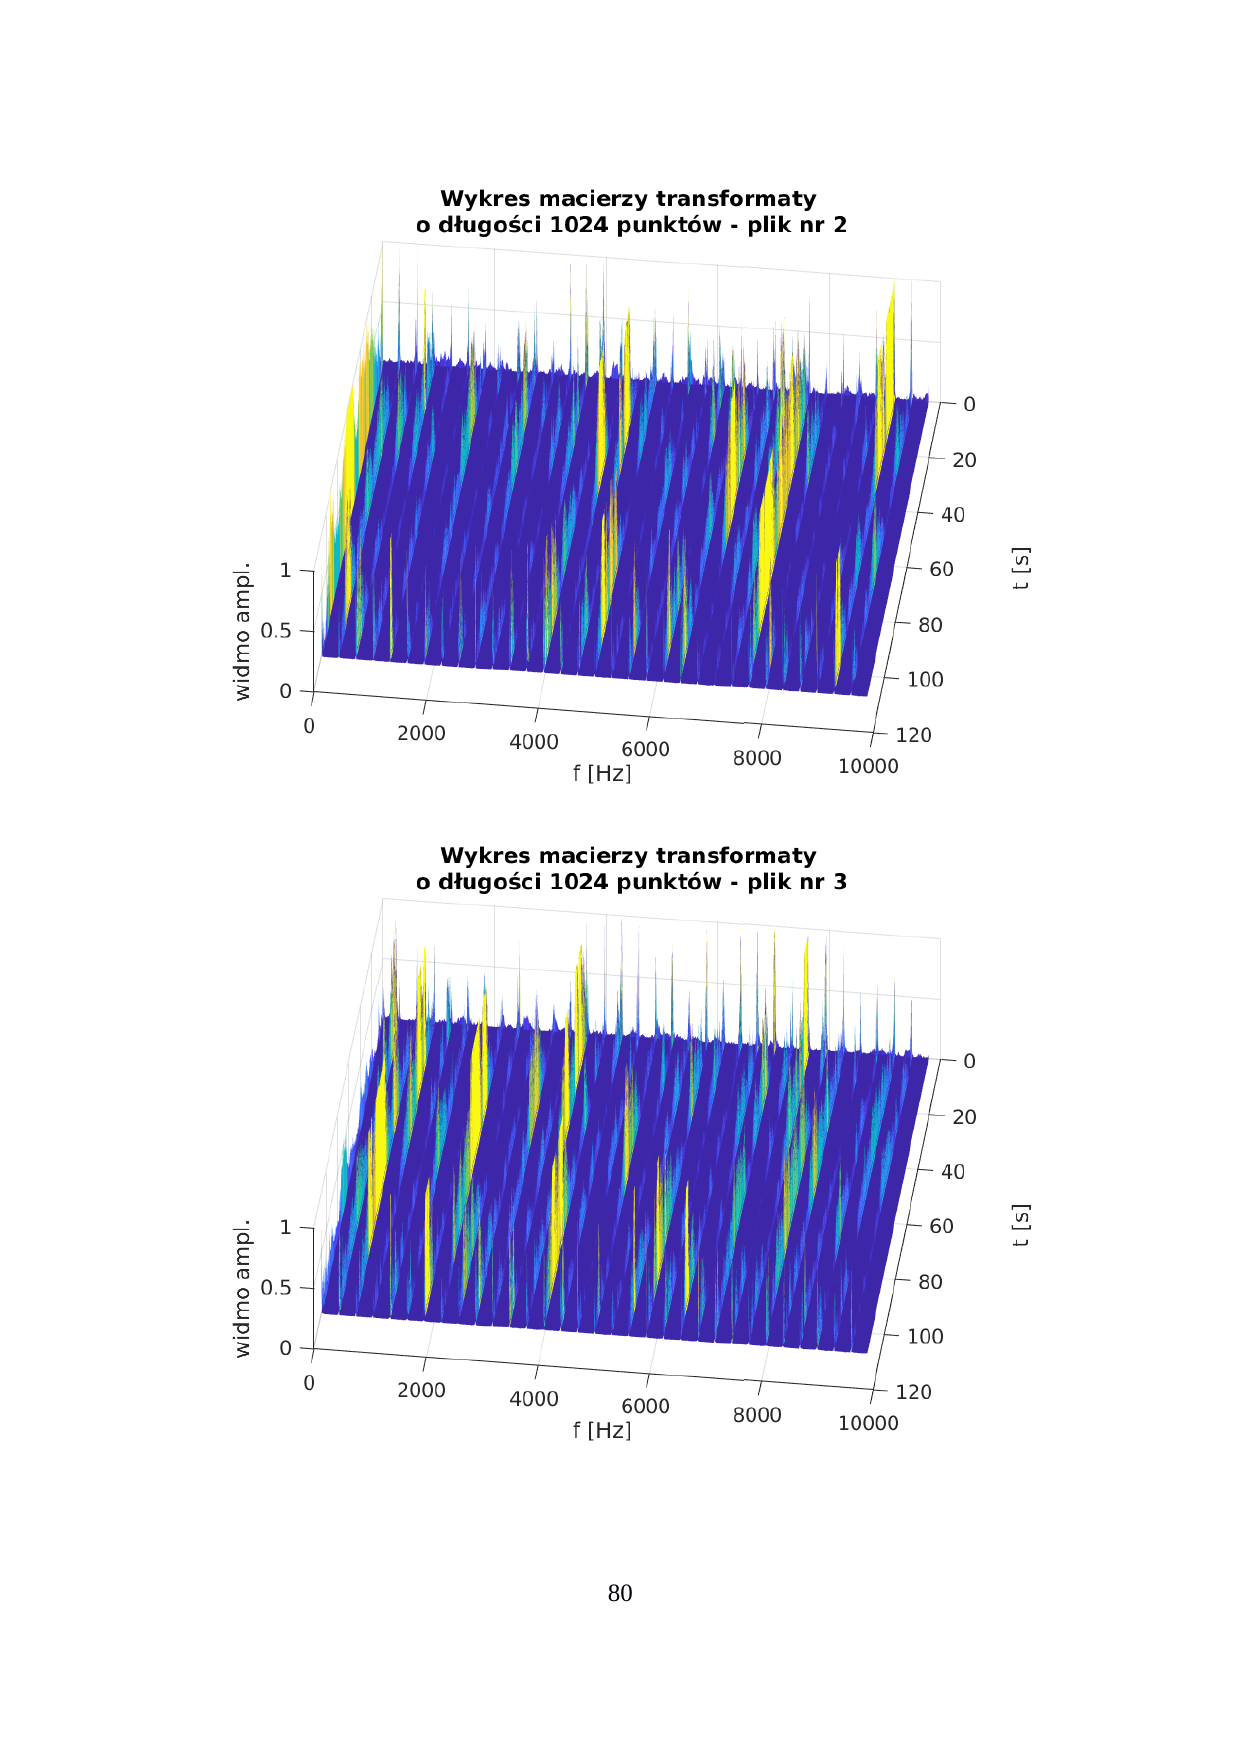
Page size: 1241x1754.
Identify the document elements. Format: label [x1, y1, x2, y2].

picture [206, 839, 1034, 1457]
table_cell [89, 835, 1152, 1491]
picture [206, 182, 1034, 800]
table_cell [89, 177, 1152, 834]
